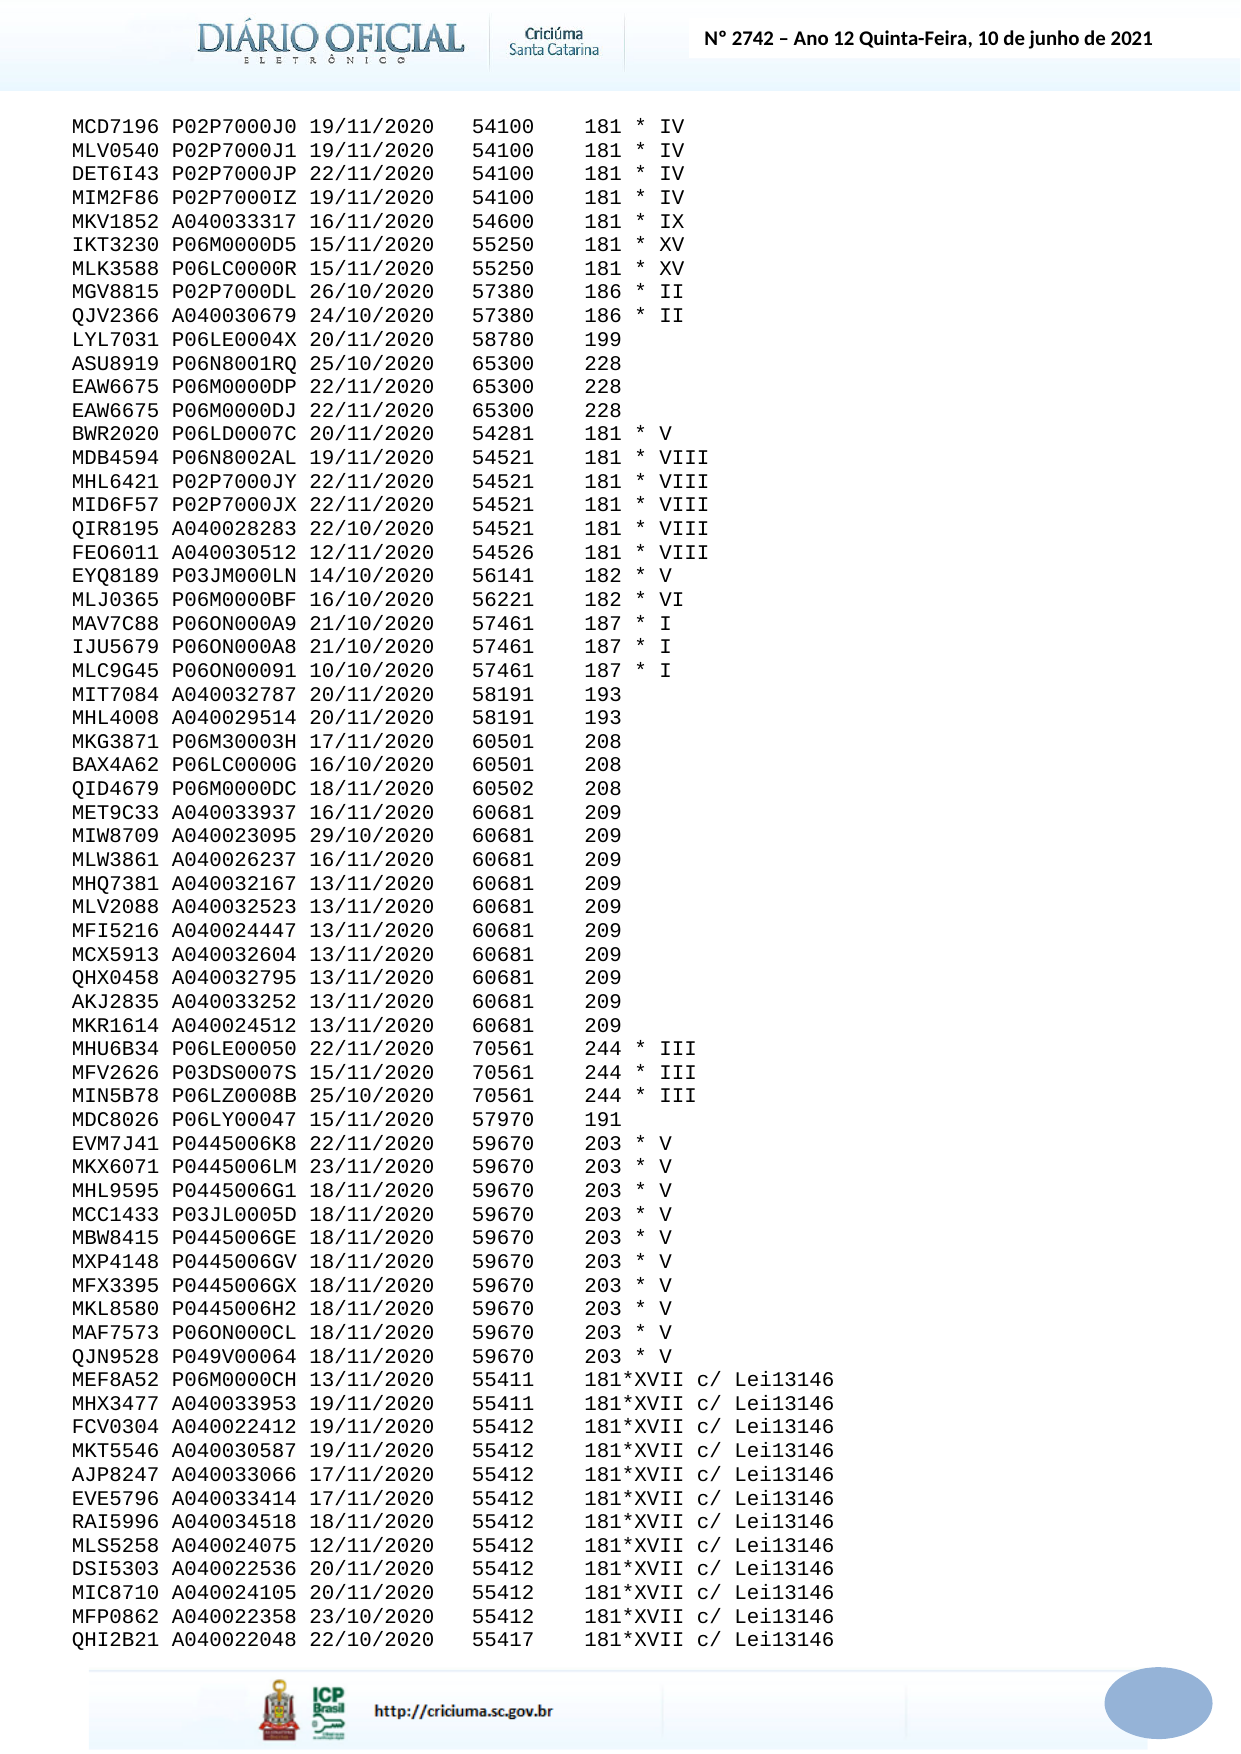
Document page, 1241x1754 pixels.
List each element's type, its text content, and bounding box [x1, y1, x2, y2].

text MAF7573 P06ON000CL 18/11/2020 59670 203 * V [59, 1322, 1181, 1346]
text EAW6675 P06M0000DP 22/11/2020 65300 228 [59, 376, 1181, 400]
text IJU5679 P06ON000A8 21/10/2020 57461 187 * I [59, 636, 1181, 660]
text MID6F57 P02P7000JX 22/11/2020 54521 181 * VIII [59, 494, 1181, 518]
text MBW8415 P0445006GE 18/11/2020 59670 203 * V [59, 1227, 1181, 1251]
text MFX3395 P0445006GX 18/11/2020 59670 203 * V [59, 1275, 1181, 1298]
text MKR1614 A040024512 13/11/2020 60681 209 [59, 1014, 1181, 1038]
text MCX5913 A040032604 13/11/2020 60681 209 [59, 944, 1181, 967]
text MKV1852 A040033317 16/11/2020 54600 181 * IX [59, 211, 1181, 234]
text MLJ0365 P06M0000BF 16/10/2020 56221 182 * VI [59, 589, 1181, 613]
text MAV7C88 P06ON000A9 21/10/2020 57461 187 * I [59, 613, 1181, 636]
text MFP0862 A040022358 23/10/2020 55412 181*XVII c/ Lei13146 [59, 1606, 1181, 1629]
text MLS5258 A040024075 12/11/2020 55412 181*XVII c/ Lei13146 [59, 1535, 1181, 1558]
text MDC8026 P06LY00047 15/11/2020 57970 191 [59, 1109, 1181, 1133]
text BAX4A62 P06LC0000G 16/10/2020 60501 208 [59, 754, 1181, 778]
text IKT3230 P06M0000D5 15/11/2020 55250 181 * XV [59, 234, 1181, 258]
text BWR2020 P06LD0007C 20/11/2020 54281 181 * V [59, 423, 1181, 447]
text MKL8580 P0445006H2 18/11/2020 59670 203 * V [59, 1298, 1181, 1322]
text EAW6675 P06M0000DJ 22/11/2020 65300 228 [59, 400, 1181, 423]
text MKT5546 A040030587 19/11/2020 55412 181*XVII c/ Lei13146 [59, 1440, 1181, 1464]
text MET9C33 A040033937 16/11/2020 60681 209 [59, 802, 1181, 825]
text MFV2626 P03DS0007S 15/11/2020 70561 244 * III [59, 1062, 1181, 1086]
text MGV8815 P02P7000DL 26/10/2020 57380 186 * II [59, 282, 1181, 305]
text MLC9G45 P06ON00091 10/10/2020 57461 187 * I [59, 660, 1181, 683]
text FCV0304 A040022412 19/11/2020 55412 181*XVII c/ Lei13146 [59, 1417, 1181, 1440]
text MIC8710 A040024105 20/11/2020 55412 181*XVII c/ Lei13146 [59, 1582, 1181, 1606]
text MXP4148 P0445006GV 18/11/2020 59670 203 * V [59, 1251, 1181, 1275]
text MCC1433 P03JL0005D 18/11/2020 59670 203 * V [59, 1204, 1181, 1227]
text MFI5216 A040024447 13/11/2020 60681 209 [59, 920, 1181, 944]
text EVE5796 A040033414 17/11/2020 55412 181*XVII c/ Lei13146 [59, 1487, 1181, 1511]
text MLW3861 A040026237 16/11/2020 60681 209 [59, 849, 1181, 873]
text LYL7031 P06LE0004X 20/11/2020 58780 199 [59, 329, 1181, 352]
text MLV0540 P02P7000J1 19/11/2020 54100 181 * IV [59, 140, 1181, 163]
text QJV2366 A040030679 24/10/2020 57380 186 * II [59, 305, 1181, 329]
text MHL9595 P0445006G1 18/11/2020 59670 203 * V [59, 1180, 1181, 1204]
text DSI5303 A040022536 20/11/2020 55412 181*XVII c/ Lei13146 [59, 1558, 1181, 1582]
text DET6I43 P02P7000JP 22/11/2020 54100 181 * IV [59, 163, 1181, 187]
text ASU8919 P06N8001RQ 25/10/2020 65300 228 [59, 352, 1181, 376]
text MHU6B34 P06LE00050 22/11/2020 70561 244 * III [59, 1038, 1181, 1062]
text EYQ8189 P03JM000LN 14/10/2020 56141 182 * V [59, 565, 1181, 589]
text MIM2F86 P02P7000IZ 19/11/2020 54100 181 * IV [59, 187, 1181, 211]
text FEO6011 A040030512 12/11/2020 54526 181 * VIII [59, 542, 1181, 565]
text RAI5996 A040034518 18/11/2020 55412 181*XVII c/ Lei13146 [59, 1511, 1181, 1535]
text QHX0458 A040032795 13/11/2020 60681 209 [59, 967, 1181, 991]
text MHL6421 P02P7000JY 22/11/2020 54521 181 * VIII [59, 471, 1181, 494]
text EVM7J41 P0445006K8 22/11/2020 59670 203 * V [59, 1133, 1181, 1156]
text AKJ2835 A040033252 13/11/2020 60681 209 [59, 991, 1181, 1014]
text QHI2B21 A040022048 22/10/2020 55417 181*XVII c/ Lei13146 [59, 1629, 1181, 1653]
text MLK3588 P06LC0000R 15/11/2020 55250 181 * XV [59, 258, 1181, 282]
text QJN9528 P049V00064 18/11/2020 59670 203 * V [59, 1346, 1181, 1369]
text MHQ7381 A040032167 13/11/2020 60681 209 [59, 873, 1181, 896]
text MCD7196 P02P7000J0 19/11/2020 54100 181 * IV [59, 116, 1181, 140]
text MKG3871 P06M30003H 17/11/2020 60501 208 [59, 731, 1181, 754]
text MLV2088 A040032523 13/11/2020 60681 209 [59, 896, 1181, 920]
text MIN5B78 P06LZ0008B 25/10/2020 70561 244 * III [59, 1086, 1181, 1109]
text MIW8709 A040023095 29/10/2020 60681 209 [59, 825, 1181, 849]
text AJP8247 A040033066 17/11/2020 55412 181*XVII c/ Lei13146 [59, 1464, 1181, 1487]
text QIR8195 A040028283 22/10/2020 54521 181 * VIII [59, 518, 1181, 542]
text MEF8A52 P06M0000CH 13/11/2020 55411 181*XVII c/ Lei13146 [59, 1369, 1181, 1393]
text MHL4008 A040029514 20/11/2020 58191 193 [59, 707, 1181, 731]
text QID4679 P06M0000DC 18/11/2020 60502 208 [59, 778, 1181, 802]
text MIT7084 A040032787 20/11/2020 58191 193 [59, 683, 1181, 707]
text MKX6071 P0445006LM 23/11/2020 59670 203 * V [59, 1156, 1181, 1180]
text MHX3477 A040033953 19/11/2020 55411 181*XVII c/ Lei13146 [59, 1393, 1181, 1417]
text MDB4594 P06N8002AL 19/11/2020 54521 181 * VIII [59, 447, 1181, 471]
